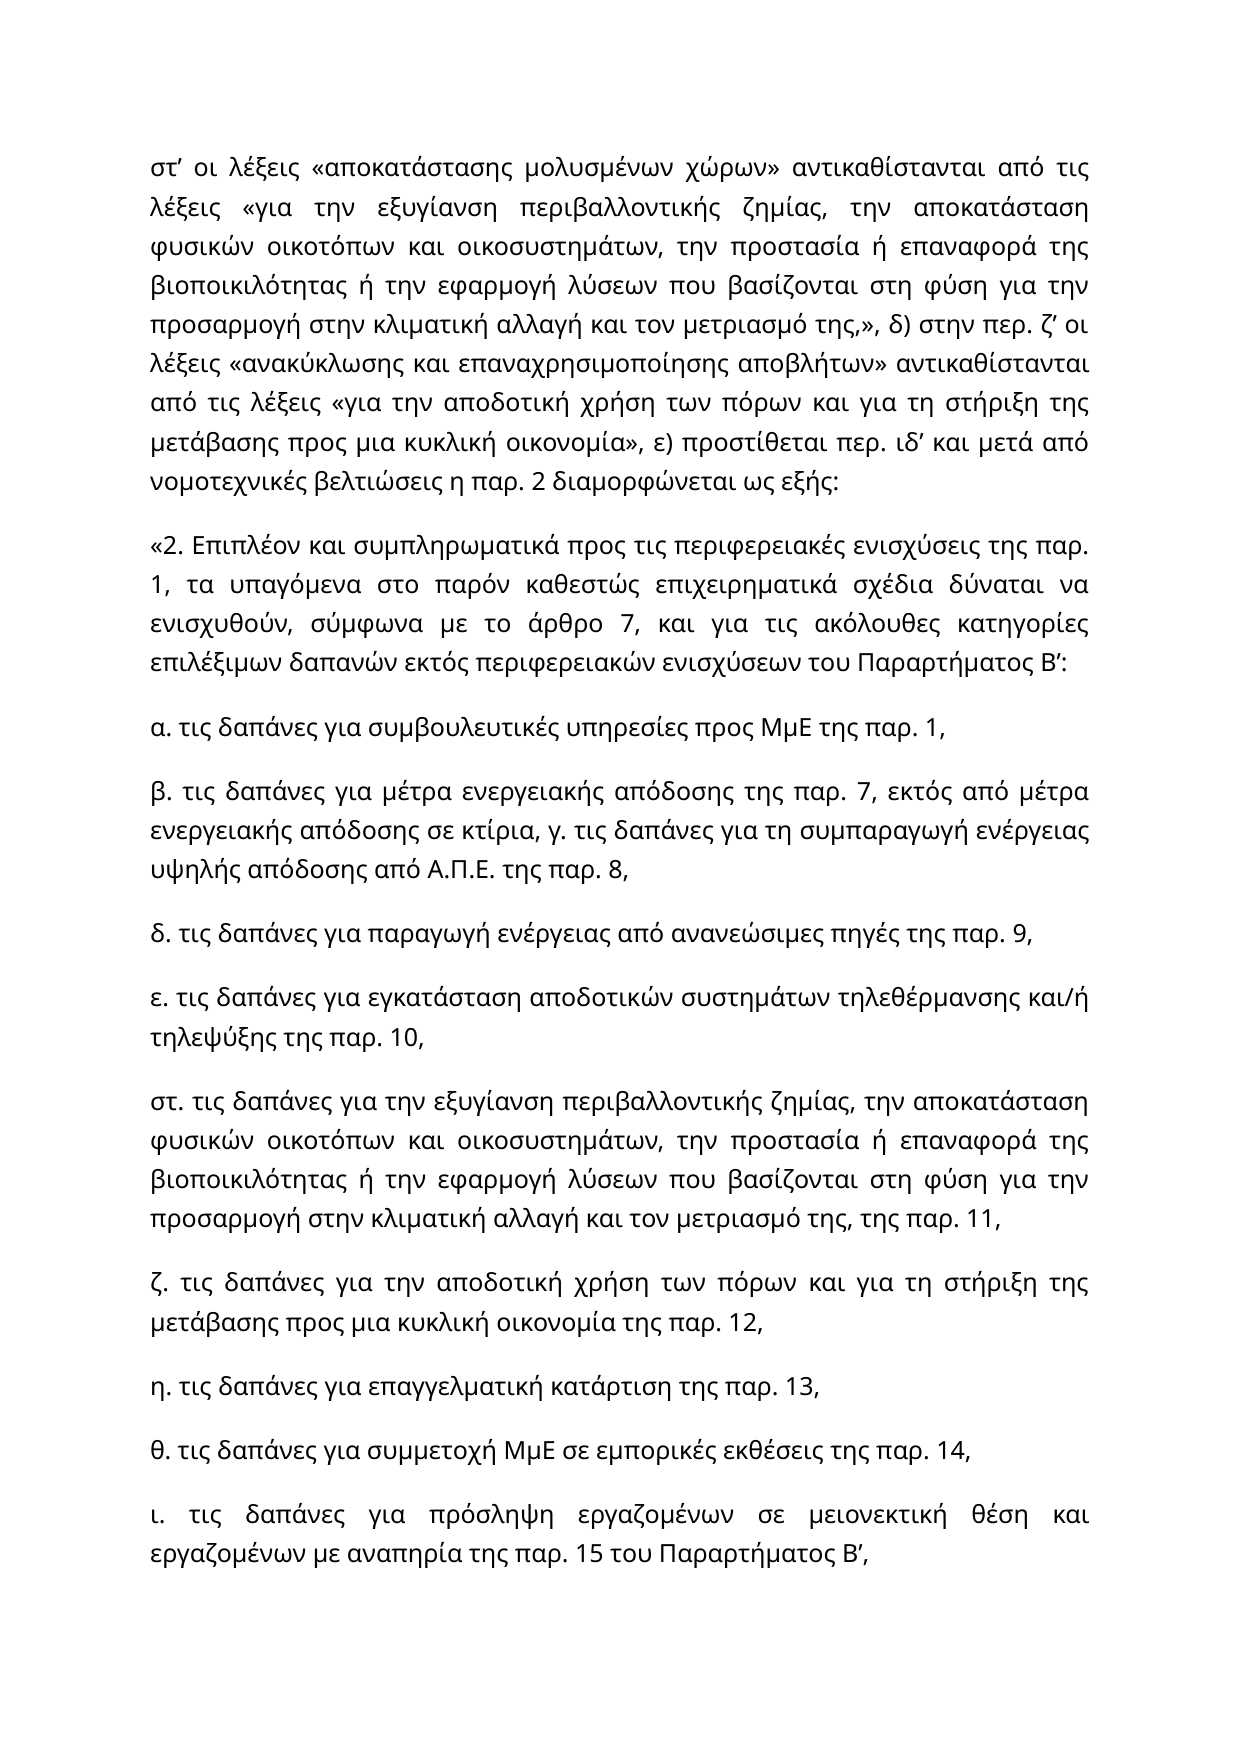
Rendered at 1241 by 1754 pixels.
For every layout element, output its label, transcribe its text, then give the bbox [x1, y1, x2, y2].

text η. τις δαπάνες για επαγγελματική κατάρτιση της παρ. 13, [150, 1368, 1090, 1402]
text ζ. τις δαπάνες για την αποδοτική χρήση των πόρων και για τη στήριξη της μετάβασης προς μια κυκλική οικονομία της παρ. 12, [150, 1265, 1090, 1338]
text στ’ οι λέξεις «αποκατάστασης μολυσμένων χώρων» αντικαθίστανται από τις λέξεις «για την εξυγίανση περιβαλλοντικής ζημίας, την αποκατάσταση φυσικών οικοτόπων και οικοσυστημάτων, την προστασία ή επαναφορά της βιοποικιλότητας ή την εφαρμογή λύσεων που βασίζονται στη φύση για την προσαρμογή στην κλιματική αλλαγή και τον μετριασμό της,», δ) στην περ. ζ’ οι λέξεις «ανακύκλωσης και επαναχρησιμοποίησης αποβλήτων» αντικαθίστανται από τις λέξεις «για την αποδοτική χρήση των πόρων και για τη στήριξη της μετάβασης προς μια κυκλική οικονομία», ε) προστίθεται περ. ιδ’ και μετά από νομοτεχνικές βελτιώσεις η παρ. 2 διαμορφώνεται ως εξής: [150, 150, 1090, 497]
text β. τις δαπάνες για μέτρα ενεργειακής απόδοσης της παρ. 7, εκτός από μέτρα ενεργειακής απόδοσης σε κτίρια, γ. τις δαπάνες για τη συμπαραγωγή ενέργειας υψηλής απόδοσης από Α.Π.Ε. της παρ. 8, [150, 773, 1090, 886]
text δ. τις δαπάνες για παραγωγή ενέργειας από ανανεώσιμες πηγές της παρ. 9, [150, 916, 1090, 950]
text ι. τις δαπάνες για πρόσληψη εργαζομένων σε μειονεκτική θέση και εργαζομένων με αναπηρία της παρ. 15 του Παραρτήματος Β’, [150, 1497, 1090, 1570]
text α. τις δαπάνες για συμβουλευτικές υπηρεσίες προς ΜμΕ της παρ. 1, [150, 709, 1090, 743]
text «2. Επιπλέον και συμπληρωματικά προς τις περιφερειακές ενισχύσεις της παρ. 1, τα υπαγόμενα στο παρόν καθεστώς επιχειρηματικά σχέδια δύναται να ενισχυθούν, σύμφωνα με το άρθρο 7, και για τις ακόλουθες κατηγορίες επιλέξιμων δαπανών εκτός περιφερειακών ενισχύσεων του Παραρτήματος Β’: [150, 527, 1090, 679]
text ε. τις δαπάνες για εγκατάσταση αποδοτικών συστημάτων τηλεθέρμανσης και/ή τηλεψύξης της παρ. 10, [150, 980, 1090, 1053]
text στ. τις δαπάνες για την εξυγίανση περιβαλλοντικής ζημίας, την αποκατάσταση φυσικών οικοτόπων και οικοσυστημάτων, την προστασία ή επαναφορά της βιοποικιλότητας ή την εφαρμογή λύσεων που βασίζονται στη φύση για την προσαρμογή στην κλιματική αλλαγή και τον μετριασμό της, της παρ. 11, [150, 1083, 1090, 1235]
text θ. τις δαπάνες για συμμετοχή ΜμΕ σε εμπορικές εκθέσεις της παρ. 14, [150, 1432, 1090, 1467]
